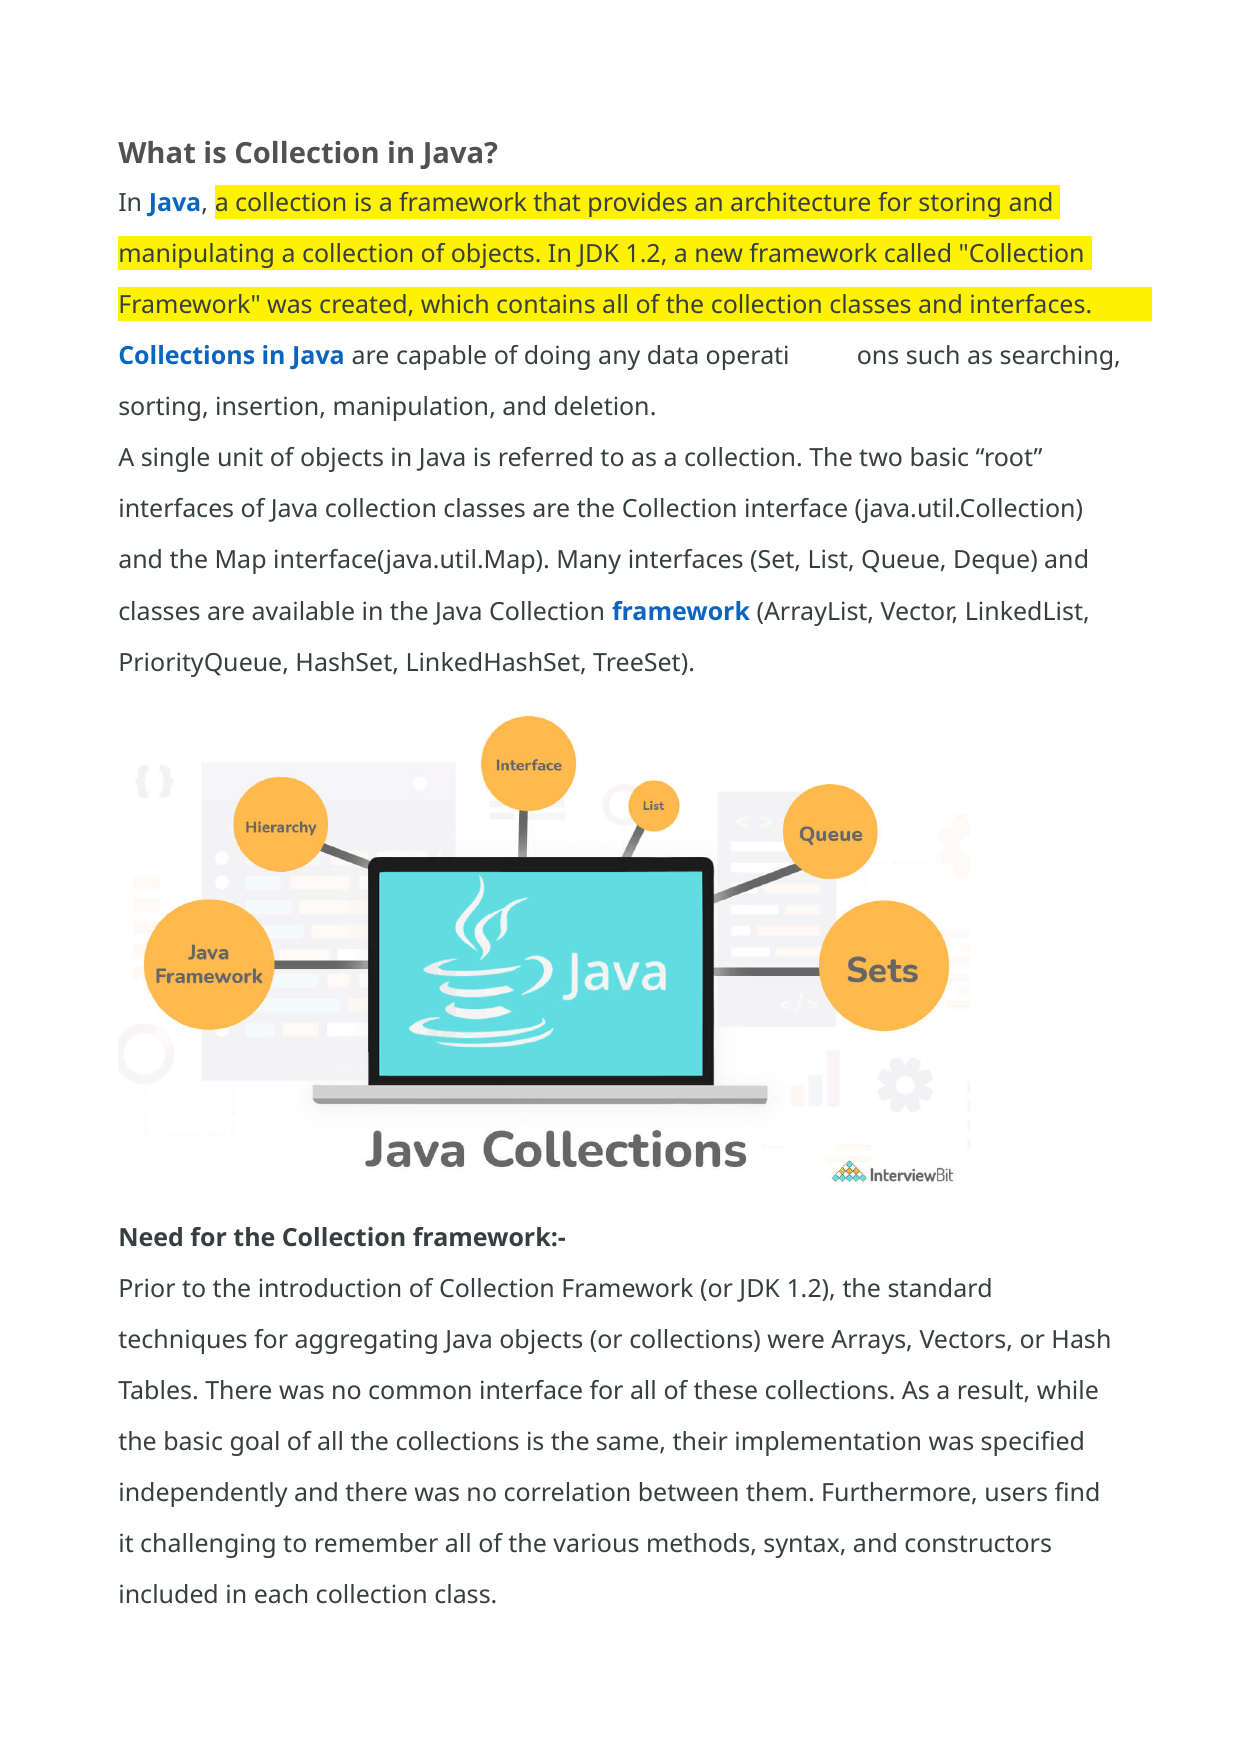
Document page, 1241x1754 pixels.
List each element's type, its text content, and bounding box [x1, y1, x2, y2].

text Need for the Collection framework:- [118, 1219, 1122, 1253]
text Prior to the introduction of Collection Framework (or JDK 1.2), the standard techniques for aggregating Java objects (or collections) were Arrays, Vectors, or Hash Tables. There was no common interface for all of these collections. As a result, while the basic goal of all the collections is the same, their implementation was specified independently and there was no correlation between them. Furthermore, users find it challenging to remember all of the various methods, syntax, and constructors included in each collection class. [118, 1270, 1122, 1611]
picture [118, 695, 971, 1198]
text A single unit of objects in Java is referred to as a collection. The two basic “root” interfaces of Java collection classes are the Collection interface (java.util.Collection) and the Map interface(java.util.Map). Many interfaces (Set, List, Queue, Deque) and classes are available in the Java Collection framework (ArrayList, Vector, LinkedList, PriorityQueue, HashSet, LinkedHashSet, TreeSet). [118, 440, 1122, 678]
text Collections in Java are capable of doing any data operati ons such as searching, sorting, insertion, manipulation, and deletion. [118, 338, 1122, 423]
subtitle What is Collection in Java? [118, 133, 1122, 172]
text In Java, a collection is a framework that provides an architecture for storing and manipulating a collection of objects. In JDK 1.2, a new framework called "Collection Framework" was created, which contains all of the collection classes and interfaces. [118, 185, 1122, 321]
